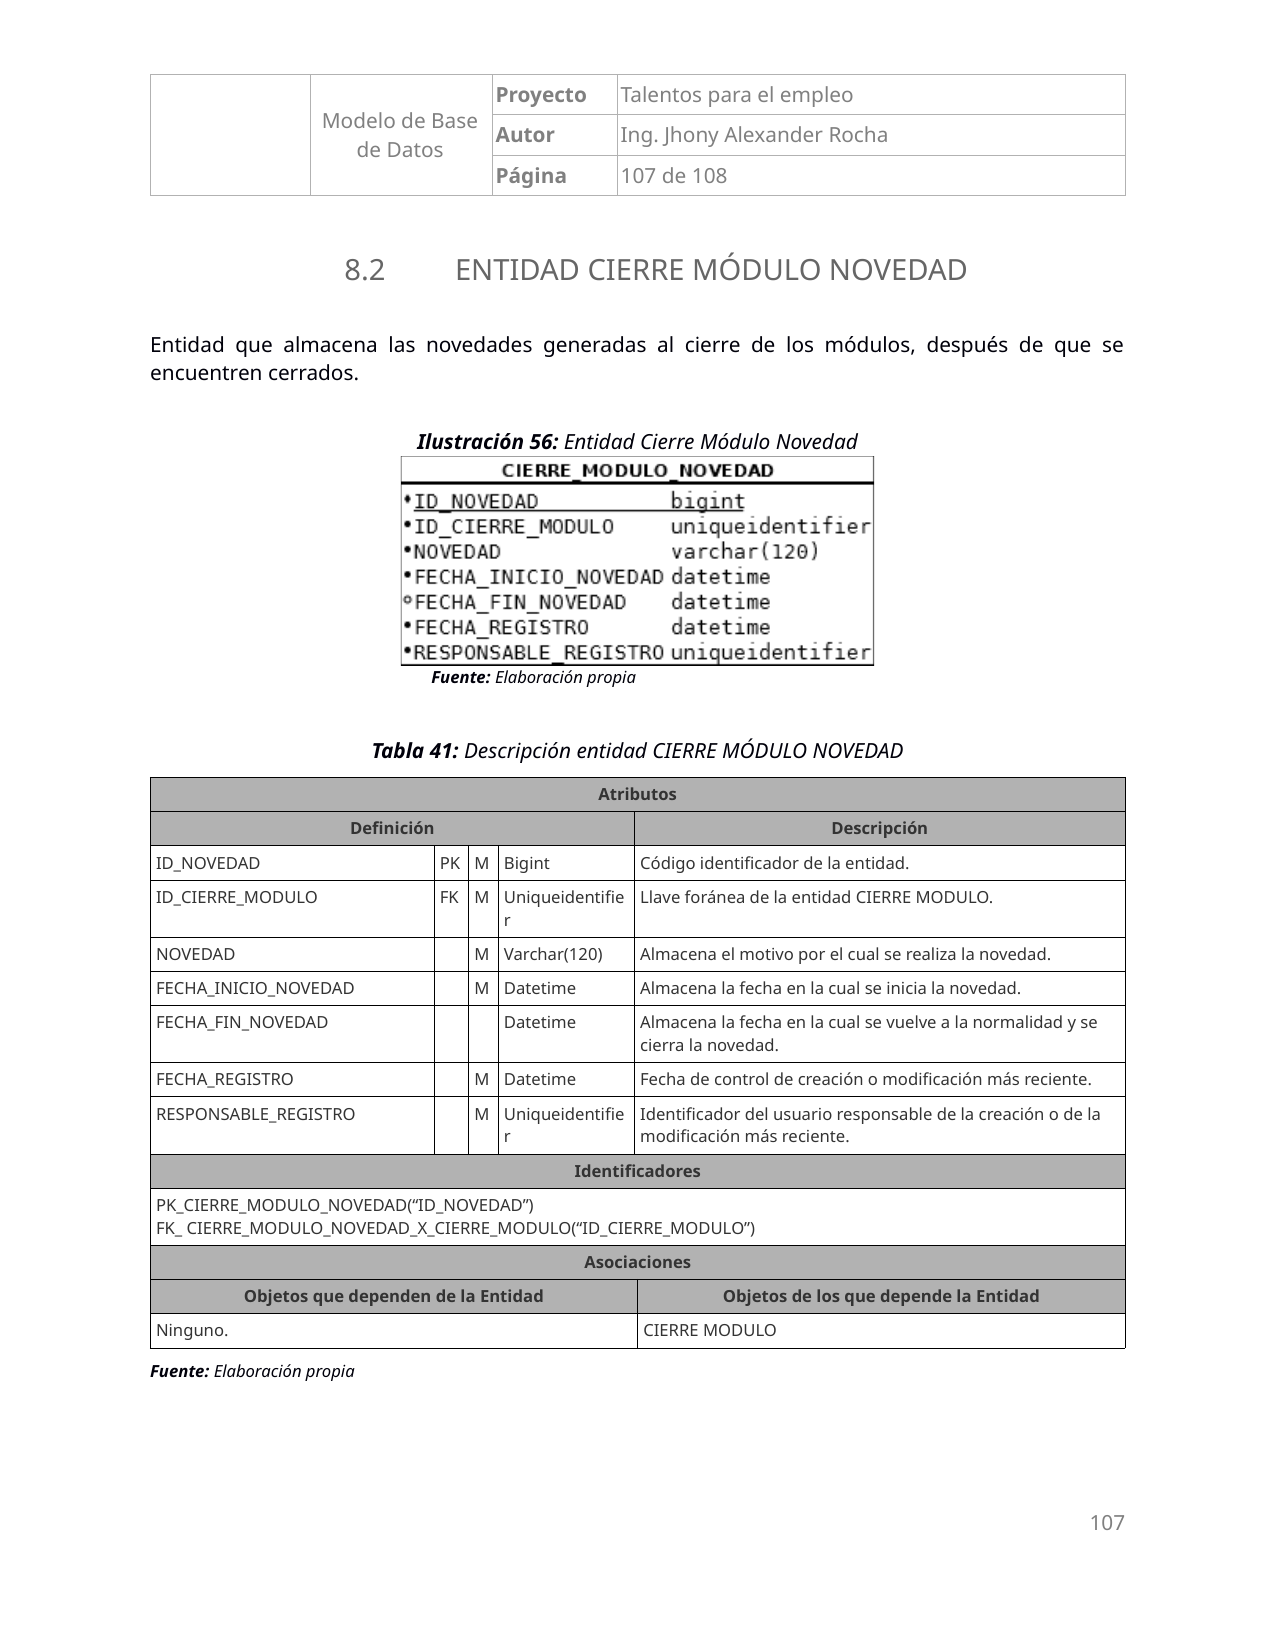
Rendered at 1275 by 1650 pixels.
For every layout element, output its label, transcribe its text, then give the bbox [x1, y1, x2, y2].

table_cell Código identificador de la entidad. [635, 846, 1125, 880]
table_cell ID_NOVEDAD [151, 846, 434, 880]
table_cell Bigint [499, 846, 634, 880]
table_cell PK [435, 846, 468, 880]
text Ilustración 56: Entidad Cierre Módulo Novedad [393, 427, 882, 456]
table_cell M [469, 1097, 498, 1153]
table_cell [435, 938, 468, 971]
table_cell Almacena la fecha en la cual se vuelve a la normalidad y se cierra la novedad. [635, 1006, 1125, 1062]
table_cell M [469, 1063, 498, 1096]
text Entidad que almacena las novedades generadas al cierre de los módulos, después de que se encuentren cerrados. [150, 330, 1125, 387]
table_cell M [469, 972, 498, 1005]
table_cell Objetos que dependen de la Entidad [151, 1280, 637, 1313]
table_cell RESPONSABLE_REGISTRO [151, 1097, 434, 1153]
table_cell Almacena la fecha en la cual se inicia la novedad. [635, 972, 1125, 1005]
table_cell Varchar(120) [499, 938, 634, 971]
table_cell PK_CIERRE_MODULO_NOVEDAD(“ID_NOVEDAD”) FK_ CIERRE_MODULO_NOVEDAD_X_CIERRE_MODULO(“ID_CIERRE_MODULO”) [151, 1189, 1125, 1245]
table_cell FECHA_INICIO_NOVEDAD [151, 972, 434, 1005]
table_cell NOVEDAD [151, 938, 434, 971]
table_cell [435, 972, 468, 1005]
table_cell FECHA_FIN_NOVEDAD [151, 1006, 434, 1062]
table_cell Identificador del usuario responsable de la creación o de la modificación más reciente. [635, 1097, 1125, 1153]
table_cell CIERRE MODULO [638, 1314, 1125, 1347]
text Fuente: Elaboración propia [431, 666, 844, 688]
table_header Atributos [151, 778, 1125, 811]
table_cell Datetime [499, 972, 634, 1005]
table_cell Datetime [499, 1006, 634, 1062]
table_cell M [469, 846, 498, 880]
table_cell [435, 1006, 468, 1062]
table_cell Descripción [635, 812, 1125, 845]
table_cell [469, 1006, 498, 1062]
table_cell Definición [151, 812, 634, 845]
table_cell [435, 1097, 468, 1153]
subtitle Entidad cierre módulo novedad [179, 249, 1125, 289]
table_cell [435, 1063, 468, 1096]
table_cell Asociaciones [151, 1246, 1125, 1279]
table_cell ID_CIERRE_MODULO [151, 881, 434, 937]
table_cell FK [435, 881, 468, 937]
table_cell Identificadores [151, 1155, 1125, 1188]
table_cell M [469, 938, 498, 971]
picture [400, 456, 875, 666]
table_cell FECHA_REGISTRO [151, 1063, 434, 1096]
table_cell Almacena el motivo por el cual se realiza la novedad. [635, 938, 1125, 971]
table_cell Datetime [499, 1063, 634, 1096]
text Tabla 41: Descripción entidad CIERRE MÓDULO NOVEDAD [150, 736, 1125, 764]
table_cell M [469, 881, 498, 937]
table_cell Uniqueidentifier [499, 881, 634, 937]
table_cell Ninguno. [151, 1314, 637, 1347]
table_cell Fecha de control de creación o modificación más reciente. [635, 1063, 1125, 1096]
table_cell Objetos de los que depende la Entidad [638, 1280, 1125, 1313]
table_cell Uniqueidentifier [499, 1097, 634, 1153]
table_cell Llave foránea de la entidad CIERRE MODULO. [635, 881, 1125, 937]
text Fuente: Elaboración propia [150, 1360, 1125, 1383]
